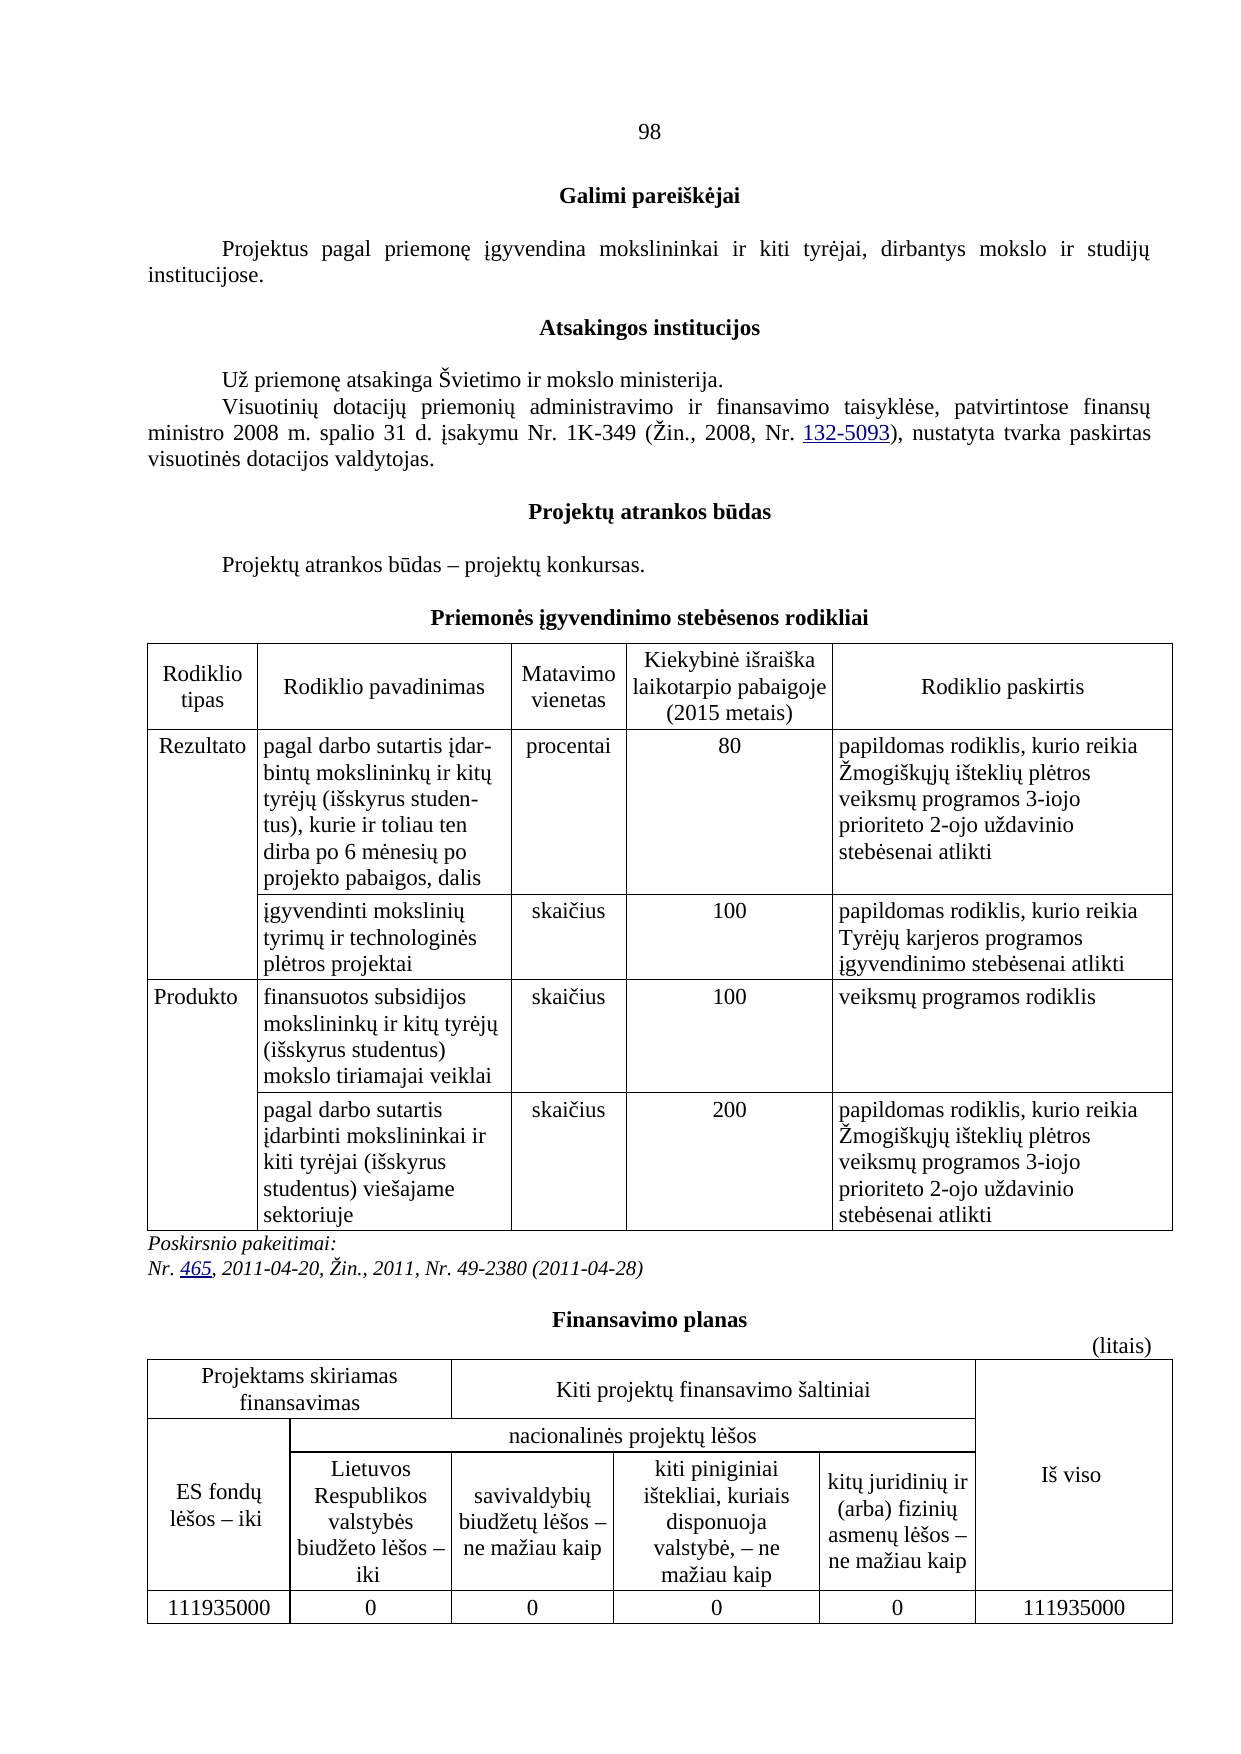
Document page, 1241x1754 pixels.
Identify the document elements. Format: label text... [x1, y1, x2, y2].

table_header Rodiklio tipas [148, 644, 257, 728]
table_cell nacionalinės projektų lėšos [291, 1419, 975, 1451]
text Už priemonę atsakinga Švietimo ir mokslo ministerija. [148, 366, 1152, 393]
table_cell skaičius [512, 1093, 626, 1230]
table_cell 0 [820, 1591, 975, 1623]
table_header Iš viso [976, 1360, 1172, 1590]
table_cell ES fondų lėšos – iki [148, 1419, 289, 1590]
table_cell Produkto [148, 980, 257, 1230]
table_cell pagal darbo sutartis įdar­bintų mokslininkų ir kitų tyrėjų (išskyrus studen­tus), kurie ir toliau ten dirba po 6 mėnesių po projekto pabaigos, dalis [258, 730, 511, 893]
text Galimi pareiškėjai [148, 182, 1152, 208]
table_cell papildomas rodiklis, kurio reikia Žmogiškųjų išteklių plėtros veiksmų programos 3-iojo prioriteto 2-ojo uždavinio stebėsenai atlikti [833, 1093, 1172, 1230]
table_cell 111935000 [976, 1591, 1172, 1623]
table_cell savivaldybių biudžetų lėšos – ne mažiau kaip [452, 1453, 613, 1590]
table_cell 80 [627, 730, 832, 893]
table_cell veiksmų programos rodiklis [833, 980, 1172, 1092]
table_cell 100 [627, 895, 832, 979]
table_header Kiti projektų finansavimo šaltiniai [452, 1360, 975, 1418]
table_cell papildomas rodiklis, kurio reikia Žmogiškųjų išteklių plėtros veiksmų programos 3-iojo prioriteto 2-ojo uždavinio stebėsenai atlikti [833, 730, 1172, 893]
text Atsakingos institucijos [148, 314, 1152, 340]
table_cell 200 [627, 1093, 832, 1230]
text (litais) [148, 1332, 1152, 1358]
text Projektus pagal priemonę įgyvendina mokslininkai ir kiti tyrėjai, dirbantys mokslo ir studijų institucijose. [148, 235, 1152, 287]
table_header Projektams skiriamas finansavimas [148, 1360, 451, 1418]
table_cell kitų juridinių ir (arba) fizinių asmenų lėšos – ne mažiau kaip [820, 1453, 975, 1590]
table_cell finansuotos subsidijos mokslininkų ir kitų tyrėjų (išskyrus studentus) mokslo tiriamajai veiklai [258, 980, 511, 1092]
table_cell skaičius [512, 980, 626, 1092]
table_header Rodiklio paskirtis [833, 644, 1172, 728]
table_cell pagal darbo sutartis įdarbinti mokslininkai ir kiti tyrėjai (išskyrus studentus) viešajame sektoriuje [258, 1093, 511, 1230]
table_cell papildomas rodiklis, kurio reikia Tyrėjų karjeros programos įgyvendinimo stebėsenai atlikti [833, 895, 1172, 979]
text Nr. 465, 2011-04-20, Žin., 2011, Nr. 49-2380 (2011-04-28) [148, 1255, 1152, 1279]
table_cell 100 [627, 980, 832, 1092]
table_cell įgyvendinti mokslinių tyrimų ir technologinės plėtros projektai [258, 895, 511, 979]
table_cell kiti piniginiai ištekliai, kuriais disponuoja valstybė, – ne mažiau kaip [614, 1453, 819, 1590]
table_cell 0 [291, 1591, 451, 1623]
text Projektų atrankos būdas [148, 498, 1152, 524]
text Poskirsnio pakeitimai: [148, 1231, 1152, 1255]
table_cell Rezultato [148, 730, 257, 979]
table_header Rodiklio pavadinimas [258, 644, 511, 728]
text Finansavimo planas [148, 1306, 1152, 1332]
table_header Kiekybinė išraiška laikotarpio pabaigoje (2015 metais) [627, 644, 832, 728]
text Projektų atrankos būdas – projektų konkursas. [148, 551, 1152, 577]
table_cell procentai [512, 730, 626, 893]
table_cell 0 [614, 1591, 819, 1623]
table_cell skaičius [512, 895, 626, 979]
table_cell Lietuvos Respublikos valstybės biudžeto lėšos – iki [291, 1453, 451, 1590]
table_cell 111935000 [148, 1591, 289, 1623]
table_cell 0 [452, 1591, 613, 1623]
text Priemonės įgyvendinimo stebėsenos rodikliai [148, 604, 1152, 630]
table_header Matavimo vienetas [512, 644, 626, 728]
text Visuotinių dotacijų priemonių administravimo ir finansavimo taisyklėse, patvirtintose finansų ministro 2008 m. spalio 31 d. įsakymu Nr. 1K-349 (Žin., 2008, Nr. 132-5093), nustatyta tvarka paskirtas visuotinės dotacijos valdytojas. [148, 393, 1152, 472]
